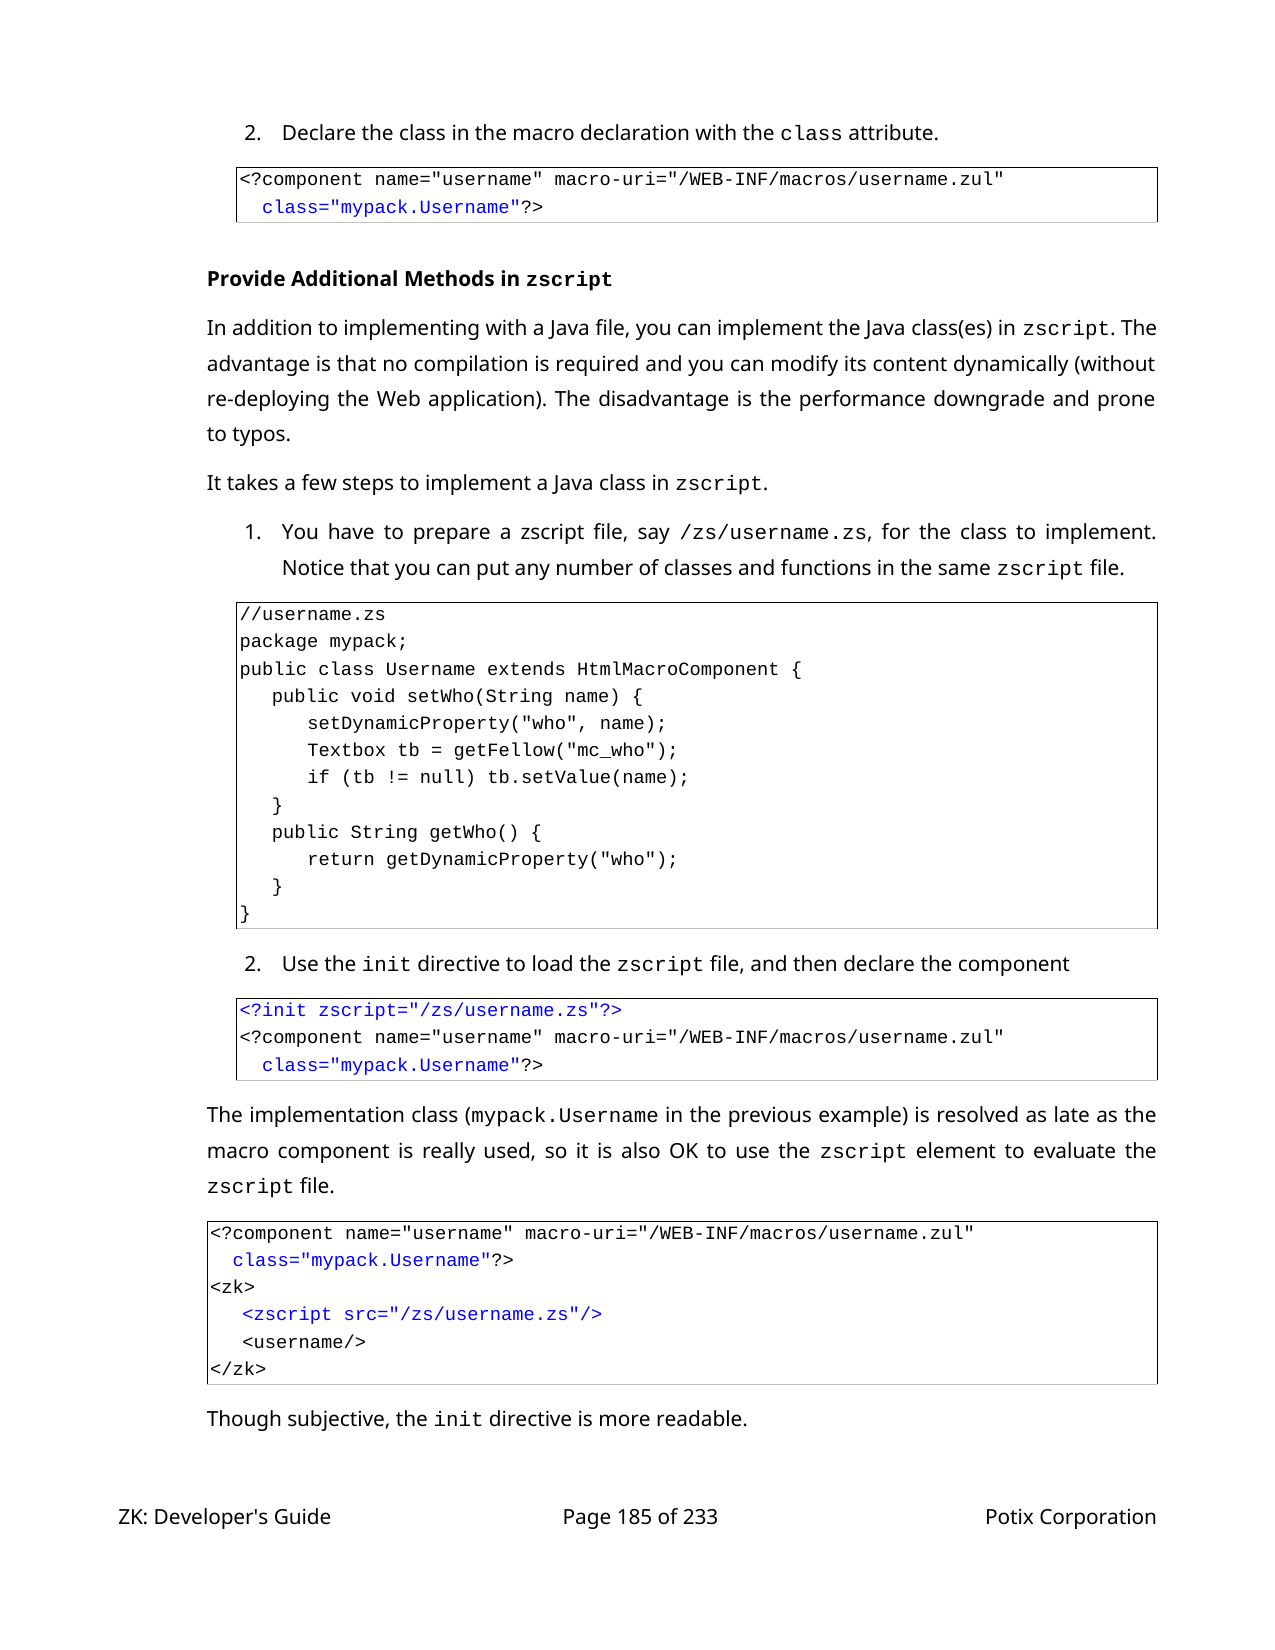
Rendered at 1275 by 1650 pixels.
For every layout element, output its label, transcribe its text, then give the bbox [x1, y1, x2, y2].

text public String getWho() { [237, 819, 1157, 844]
subtitle Provide Additional Methods in zscript [207, 264, 1157, 293]
text <zscript src="/zs/username.zs"/> [208, 1302, 1157, 1327]
list Declare the class in the macro declaration with the class attribute. [244, 118, 1157, 147]
list You have to prepare a zscript file, say /zs/username.zs, for the class to implement. Notice that you can put any number of classes and functions in the same zscript file. [244, 517, 1157, 581]
text </zk> [208, 1357, 1157, 1384]
text Textbox tb = getFellow("mc_who"); [237, 738, 1157, 762]
text It takes a few steps to implement a Java class in zscript. [207, 468, 1157, 497]
text The implementation class (mypack.Username in the previous example) is resolved as late as the macro component is really used, so it is also OK to use the zscript element to evaluate the zscript file. [207, 1101, 1157, 1200]
text } [237, 901, 1157, 928]
text <?component name="username" macro-uri="/WEB-INF/macros/username.zul" [237, 168, 1157, 192]
text } [237, 792, 1157, 817]
text } [237, 874, 1157, 898]
text public void setWho(String name) { [237, 684, 1157, 708]
text <?component name="username" macro-uri="/WEB-INF/macros/username.zul" [237, 1025, 1157, 1050]
text <zk> [208, 1275, 1157, 1299]
list Use the init directive to load the zscript file, and then declare the component [244, 949, 1157, 978]
text In addition to implementing with a Java file, you can implement the Java class(es) in zscript. The advantage is that no compilation is required and you can modify its content dynamically (without re-deploying the Web application). The disadvantage is the performance downgrade and prone to typos. [207, 313, 1157, 448]
text //username.zs [237, 603, 1157, 626]
text <?component name="username" macro-uri="/WEB-INF/macros/username.zul" [208, 1222, 1157, 1245]
text return getDynamicProperty("who"); [237, 847, 1157, 871]
text <username/> [208, 1329, 1157, 1354]
text public class Username extends HtmlMacroComponent { [237, 656, 1157, 681]
text setDynamicProperty("who", name); [237, 711, 1157, 735]
text class="mypack.Username"?> [237, 194, 1157, 222]
text package mypack; [237, 629, 1157, 653]
text Though subjective, the init directive is more readable. [207, 1404, 1157, 1433]
text class="mypack.Username"?> [237, 1053, 1157, 1080]
text if (tb != null) tb.setValue(name); [237, 765, 1157, 789]
text <?init zscript="/zs/username.zs"?> [237, 999, 1157, 1022]
text class="mypack.Username"?> [208, 1248, 1157, 1272]
